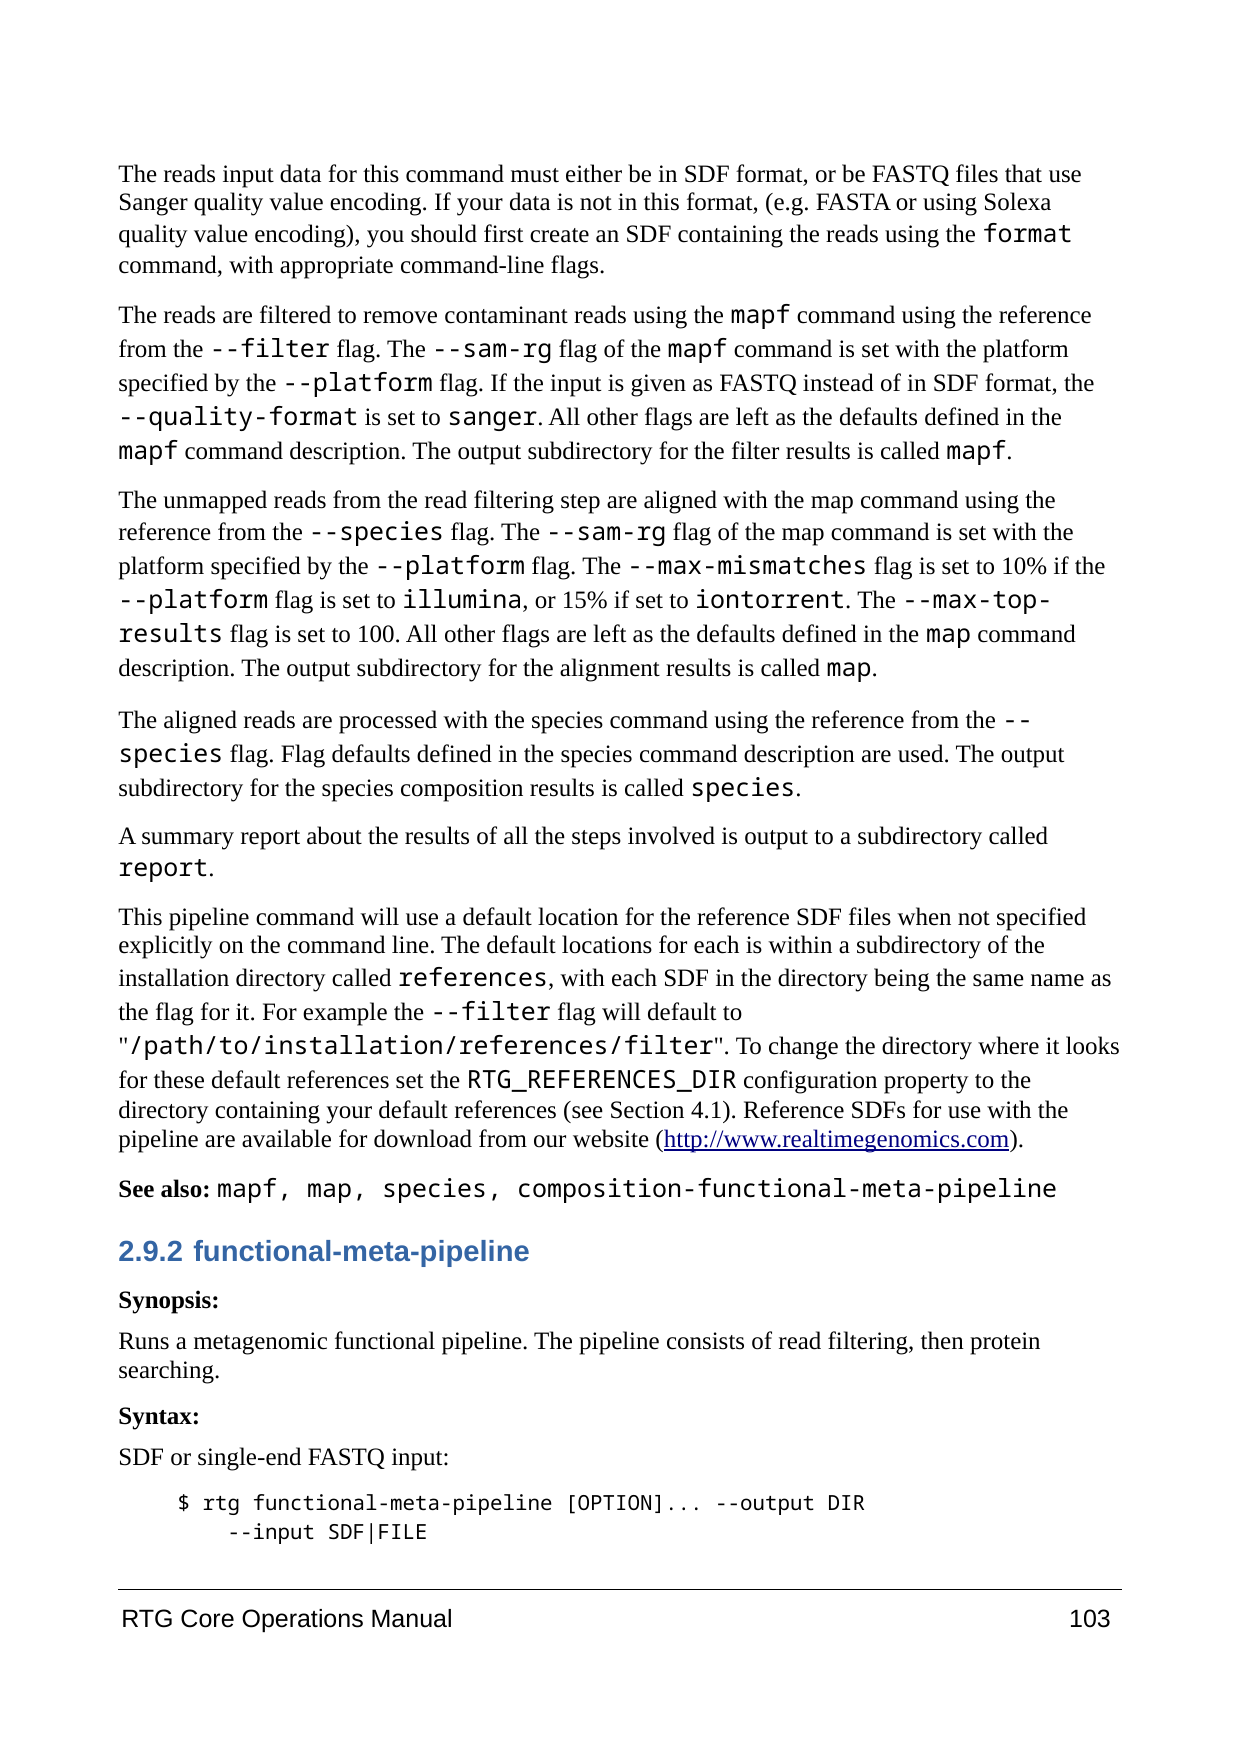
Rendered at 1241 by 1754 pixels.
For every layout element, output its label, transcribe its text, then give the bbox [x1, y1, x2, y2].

text See also: mapf, map, species, composition-functional-meta-pipeline [118, 1171, 1122, 1205]
text The unmapped reads from the read filtering step are aligned with the map command using the reference from the --species flag. The --sam-rg flag of the map command is set with the platform specified by the --platform flag. The --max-mismatches flag is set to 10% if the --platform flag is set to illumina, or 15% if set to iontorrent. The --max-top-results flag is set to 100. All other flags are left as the defaults defined in the map command description. The output subdirectory for the alignment results is called map. [118, 485, 1122, 684]
text The reads are filtered to remove contaminant reads using the mapf command using the reference from the --filter flag. The --sam-rg flag of the mapf command is set with the platform specified by the --platform flag. If the input is given as FASTQ instead of in SDF format, the --quality-format is set to sanger. All other flags are left as the defaults defined in the mapf command description. The output subdirectory for the filter results is called mapf. [118, 297, 1122, 467]
subtitle Syntax: [118, 1401, 1122, 1430]
text Runs a metagenomic functional pipeline. The pipeline consists of read filtering, then protein searching. [118, 1326, 1122, 1384]
subtitle functional-meta-pipeline [118, 1234, 1122, 1268]
subtitle Synopsis: [118, 1286, 1122, 1314]
text This pipeline command will use a default location for the reference SDF files when not specified explicitly on the command line. The default locations for each is within a subdirectory of the installation directory called references, with each SDF in the directory being the same name as the flag for it. For example the --filter flag will default to "/path/to/installation/references/filter". To change the directory where it looks for these default references set the RTG_REFERENCES_DIR configuration property to the directory containing your default references (see Section 4.1). Reference SDFs for use with the pipeline are available for download from our website (http://www.realtimegenomics.com). [118, 902, 1122, 1153]
text SDF or single-end FASTQ input: [118, 1442, 1122, 1471]
text The reads input data for this command must either be in SDF format, or be FASTQ files that use Sanger quality value encoding. If your data is not in this format, (e.g. FASTA or using Solexa quality value encoding), you should first create an SDF containing the reads using the format command, with appropriate command-line flags. [118, 159, 1122, 279]
text A summary report about the results of all the steps involved is output to a subdirectory called report. [118, 821, 1122, 884]
text $ rtg functional-meta-pipeline [OPTION]... --output DIR --input SDF|FILE [177, 1488, 1122, 1545]
text The aligned reads are processed with the species command using the reference from the --species flag. Flag defaults defined in the species command description are used. The output subdirectory for the species composition results is called species. [118, 701, 1122, 804]
